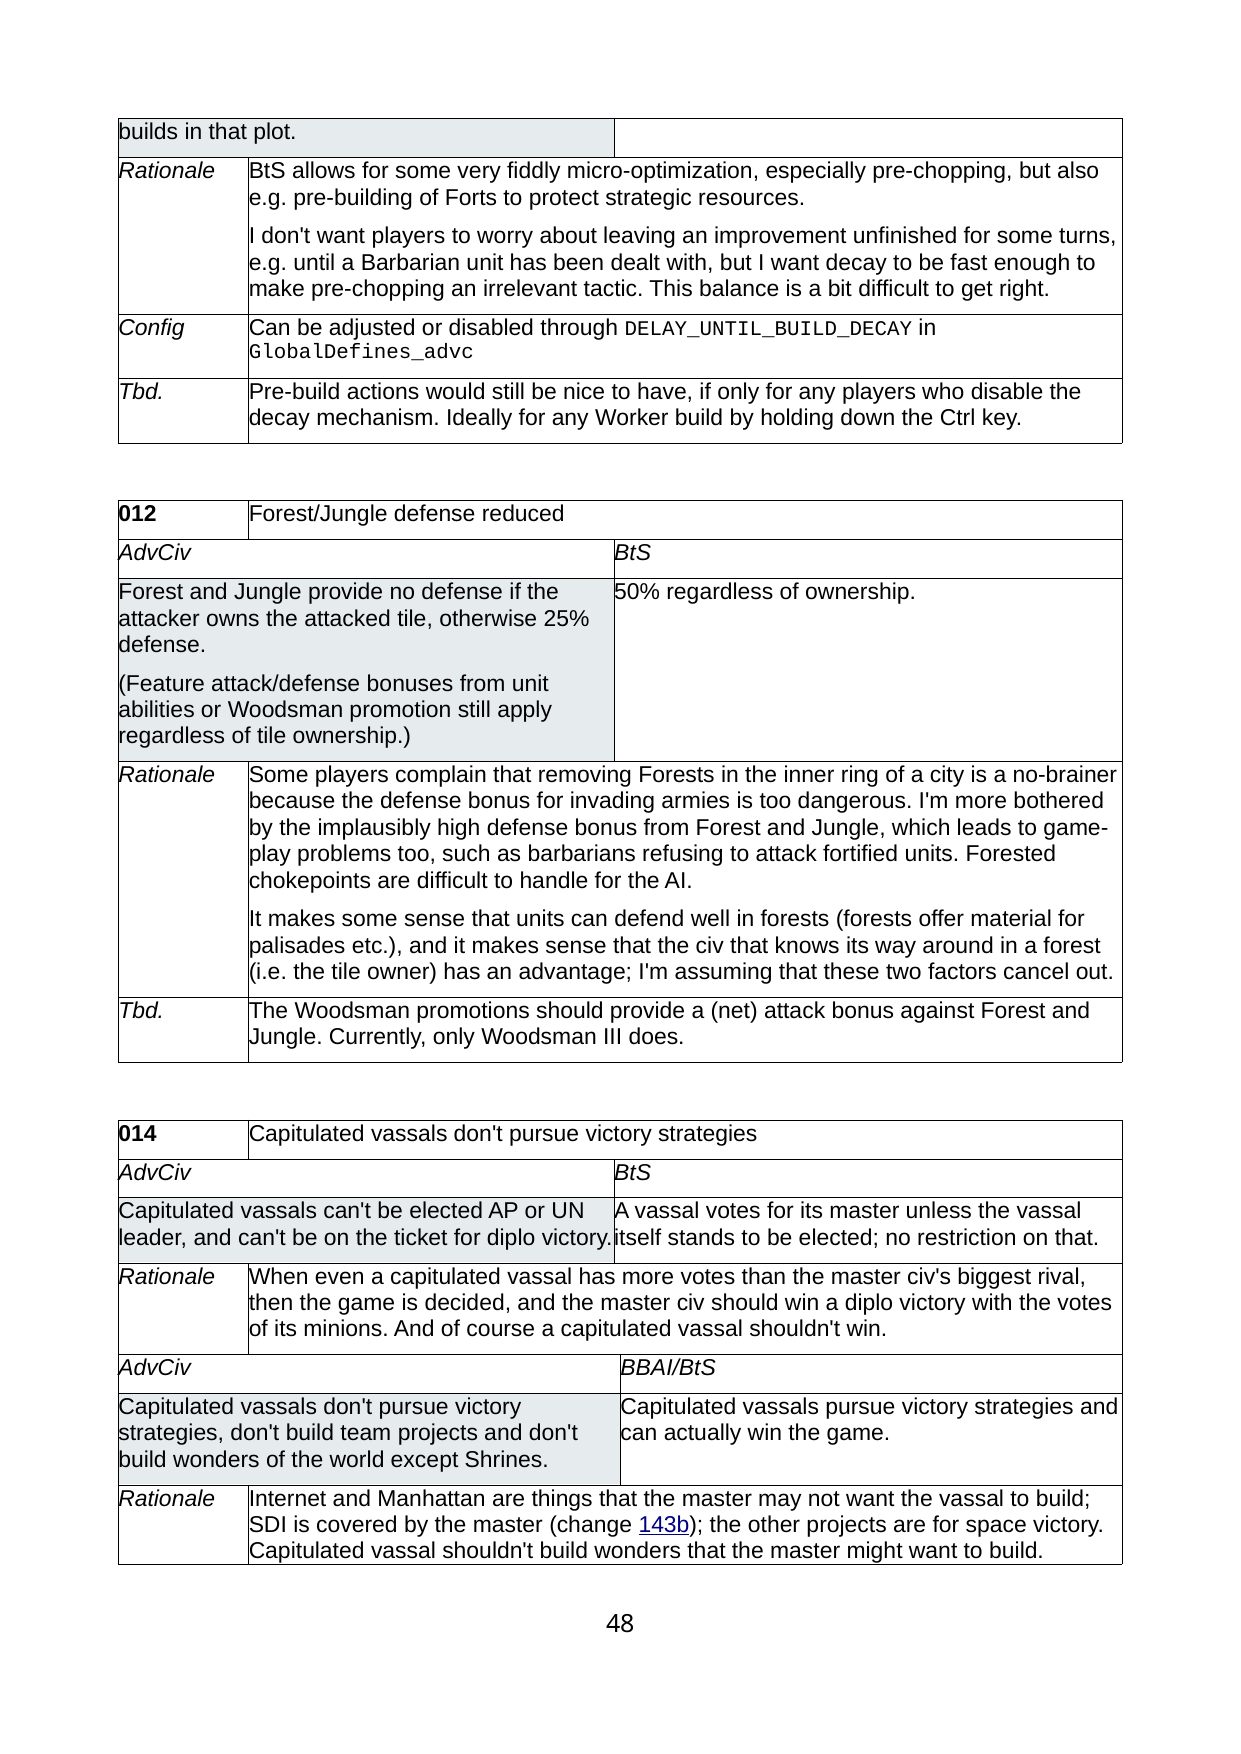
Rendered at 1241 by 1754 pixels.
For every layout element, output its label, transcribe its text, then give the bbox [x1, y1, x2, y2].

table_cell A vassal votes for its master unless the vassal itself stands to be elected; no restriction on that. [615, 1198, 1122, 1262]
table_header Forest/Jungle defense reduced [249, 501, 1122, 539]
table_cell Capitulated vassals don't pursue victory strategies, don't build team projects and don't build wonders of the world except Shrines. [119, 1394, 620, 1484]
table_cell The Woodsman promotions should provide a (net) attack bonus against Forest and Jungle. Currently, only Woodsman III does. [249, 998, 1122, 1062]
table_cell AdvCiv [119, 1160, 614, 1197]
table_cell Config [119, 315, 248, 377]
table_cell BBAI/BtS [621, 1355, 1122, 1393]
table_cell Forest and Jungle provide no defense if the attacker owns the attacked tile, otherwise 25% defense. (Feature attack/defense bonuses from unit abilities or Woodsman promotion still apply regardless of tile ownership.) [119, 579, 614, 761]
table_cell [615, 119, 1122, 157]
table_cell Rationale [119, 762, 248, 997]
table_cell builds in that plot. [119, 119, 614, 157]
table_cell Capitulated vassals pursue victory strategies and can actually win the game. [621, 1394, 1122, 1484]
table_cell BtS allows for some very fiddly micro-optimization, especially pre-chopping, but also e.g. pre-building of Forts to protect strategic resources. I don't want players to worry about leaving an improvement unfinished for some turns, e.g. until a Barbarian unit has been dealt with, but I want decay to be fast enough to make pre-chopping an irrelevant tactic. This balance is a bit difficult to get right. [249, 158, 1122, 314]
table_cell Rationale [119, 1264, 248, 1354]
table_cell BtS [615, 1160, 1122, 1197]
table_cell AdvCiv [119, 1355, 620, 1393]
table_cell BtS [615, 540, 1122, 578]
table_header Capitulated vassals don't pursue victory strategies [249, 1121, 1122, 1158]
table_cell AdvCiv [119, 540, 614, 578]
table_cell Tbd. [119, 379, 248, 443]
table_cell 50% regardless of ownership. [615, 579, 1122, 761]
table_cell Tbd. [119, 998, 248, 1062]
table_cell Rationale [119, 158, 248, 314]
table_cell Capitulated vassals can't be elected AP or UN leader, and can't be on the ticket for diplo victory. [119, 1198, 614, 1262]
table_cell Internet and Manhattan are things that the master may not want the vassal to build; SDI is covered by the master (change 143b); the other projects are for space victory. Capitulated vassal shouldn't build wonders that the master might want to build. [249, 1486, 1122, 1564]
table_cell Rationale [119, 1486, 248, 1564]
table_header 012 [119, 501, 248, 539]
table_cell Can be adjusted or disabled through DELAY_UNTIL_BUILD_DECAY in GlobalDefines_advc [249, 315, 1122, 377]
table_header 014 [119, 1121, 248, 1158]
table_cell Some players complain that removing Forests in the inner ring of a city is a no-brainer because the defense bonus for invading armies is too dangerous. I'm more bothered by the implausibly high defense bonus from Forest and Jungle, which leads to game­play problems too, such as barbarians refusing to attack fortified units. Forested chokepoints are difficult to handle for the AI. It makes some sense that units can defend well in forests (forests offer material for palisades etc.), and it makes sense that the civ that knows its way around in a forest (i.e. the tile owner) has an advantage; I'm assuming that these two factors cancel out. [249, 762, 1122, 997]
table_cell Pre-build actions would still be nice to have, if only for any players who disable the decay mechanism. Ideally for any Worker build by holding down the Ctrl key. [249, 379, 1122, 443]
table_cell When even a capitulated vassal has more votes than the master civ's biggest rival, then the game is decided, and the master civ should win a diplo victory with the votes of its minions. And of course a capitulated vassal shouldn't win. [249, 1264, 1122, 1354]
